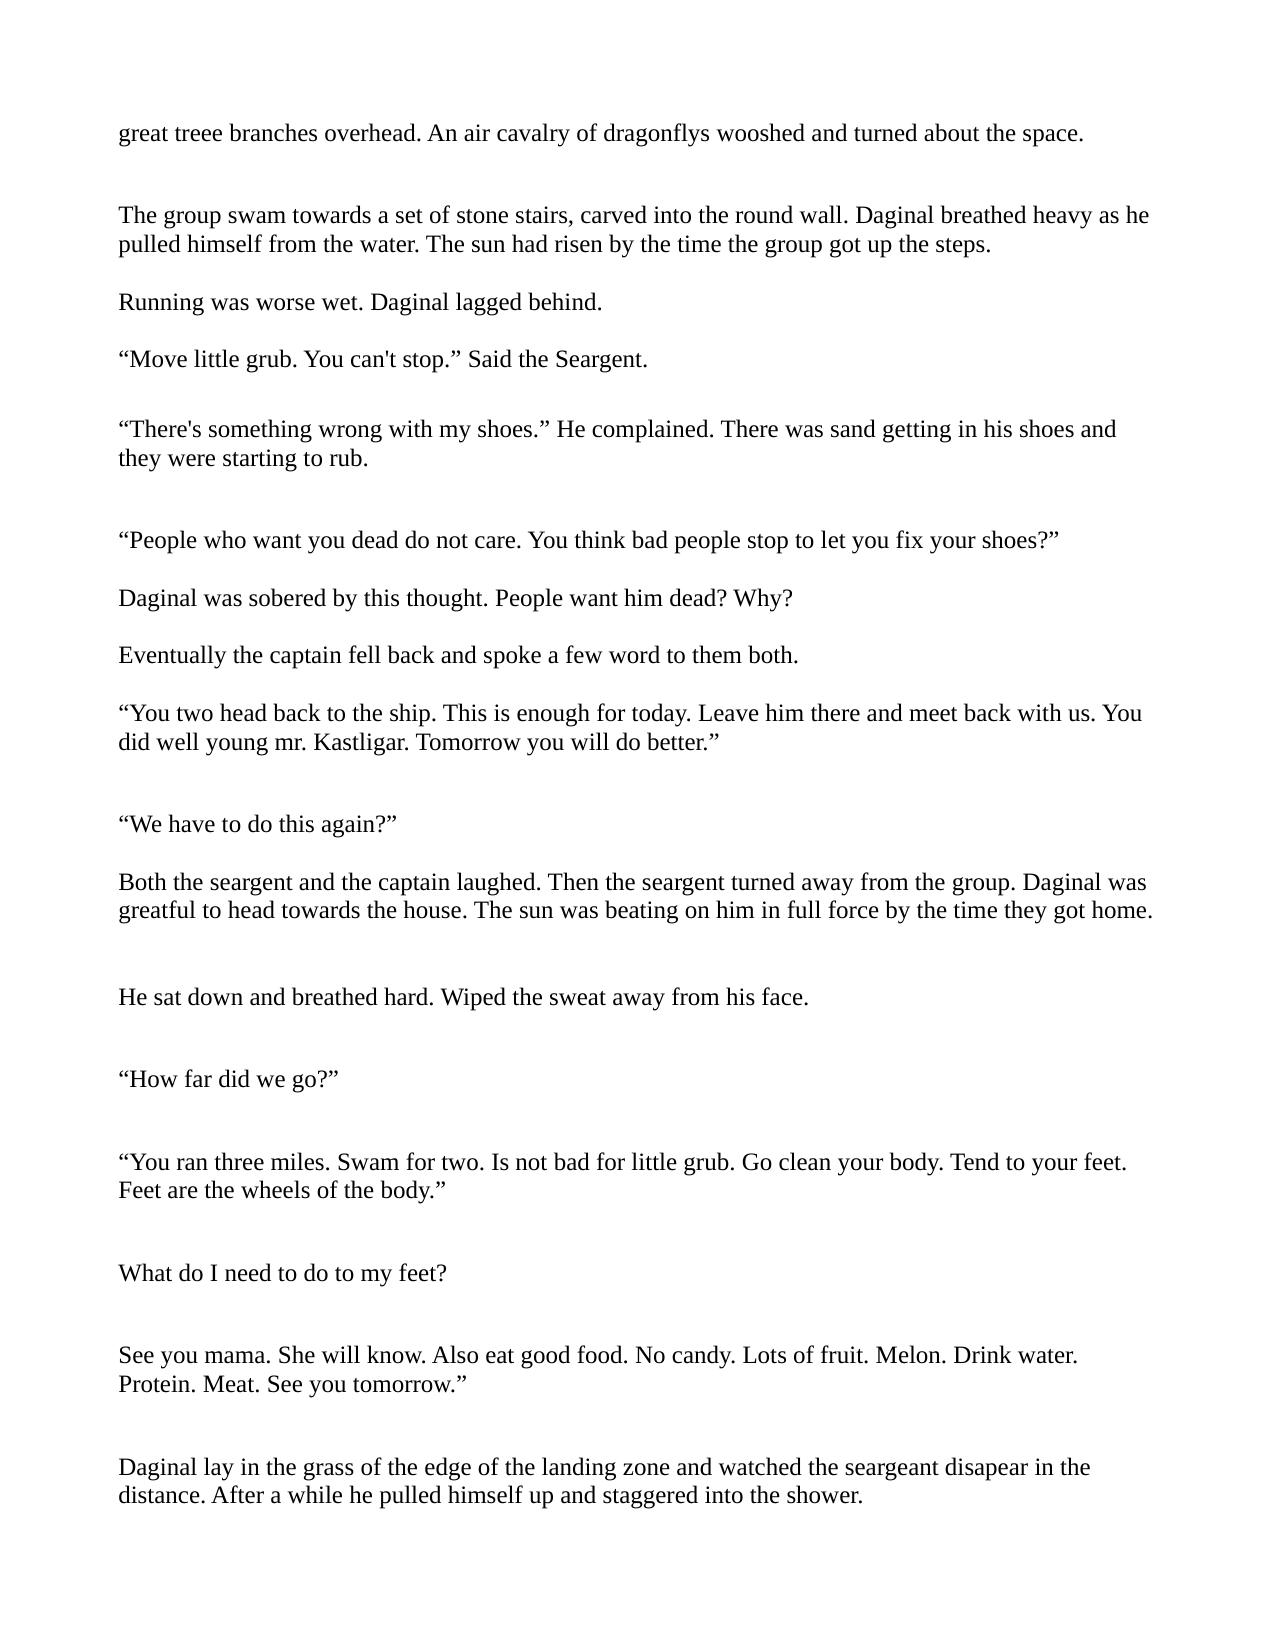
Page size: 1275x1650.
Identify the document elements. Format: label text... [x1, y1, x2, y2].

text The group swam towards a set of stone stairs, carved into the round wall. Daginal breathed heavy as he pulled himself from the water. The sun had risen by the time the group got up the steps. Running was worse wet. Daginal lagged behind. “Move little grub. You can't stop.” Said the Seargent. [118, 201, 1157, 373]
text Daginal lay in the grass of the edge of the landing zone and watched the seargeant disapear in the distance. After a while he pulled himself up and staggered into the shower. [118, 1452, 1157, 1509]
text great treee branches overhead. An air cavalry of dragonflys wooshed and turned about the space. [118, 118, 1157, 147]
text See you mama. She will know. Also eat good food. No candy. Lots of fruit. Melon. Drink water. Protein. Meat. See you tomorrow.” [118, 1341, 1157, 1398]
text “There's something wrong with my shoes.” He complained. There was sand getting in his shoes and they were starting to rub. [118, 386, 1157, 472]
text “You ran three miles. Swam for two. Is not bad for little grub. Go clean your body. Tend to your feet. Feet are the wheels of the body.” [118, 1147, 1157, 1204]
text “How far did we go?” [118, 1064, 1157, 1093]
text What do I need to do to my feet? [118, 1258, 1157, 1287]
text “We have to do this again?” Both the seargent and the captain laughed. Then the seargent turned away from the group. Daginal was greatful to head towards the house. The sun was beating on him in full force by the time they got home. He sat down and breathed hard. Wiped the sweat away from his face. [118, 809, 1157, 1011]
text “People who want you dead do not care. You think bad people stop to let you fix your shoes?” Daginal was sobered by this thought. People want him dead? Why? Eventually the captain fell back and spoke a few word to them both. “You two head back to the ship. This is enough for today. Leave him there and meet back with us. You did well young mr. Kastligar. Tomorrow you will do better.” [118, 526, 1157, 756]
